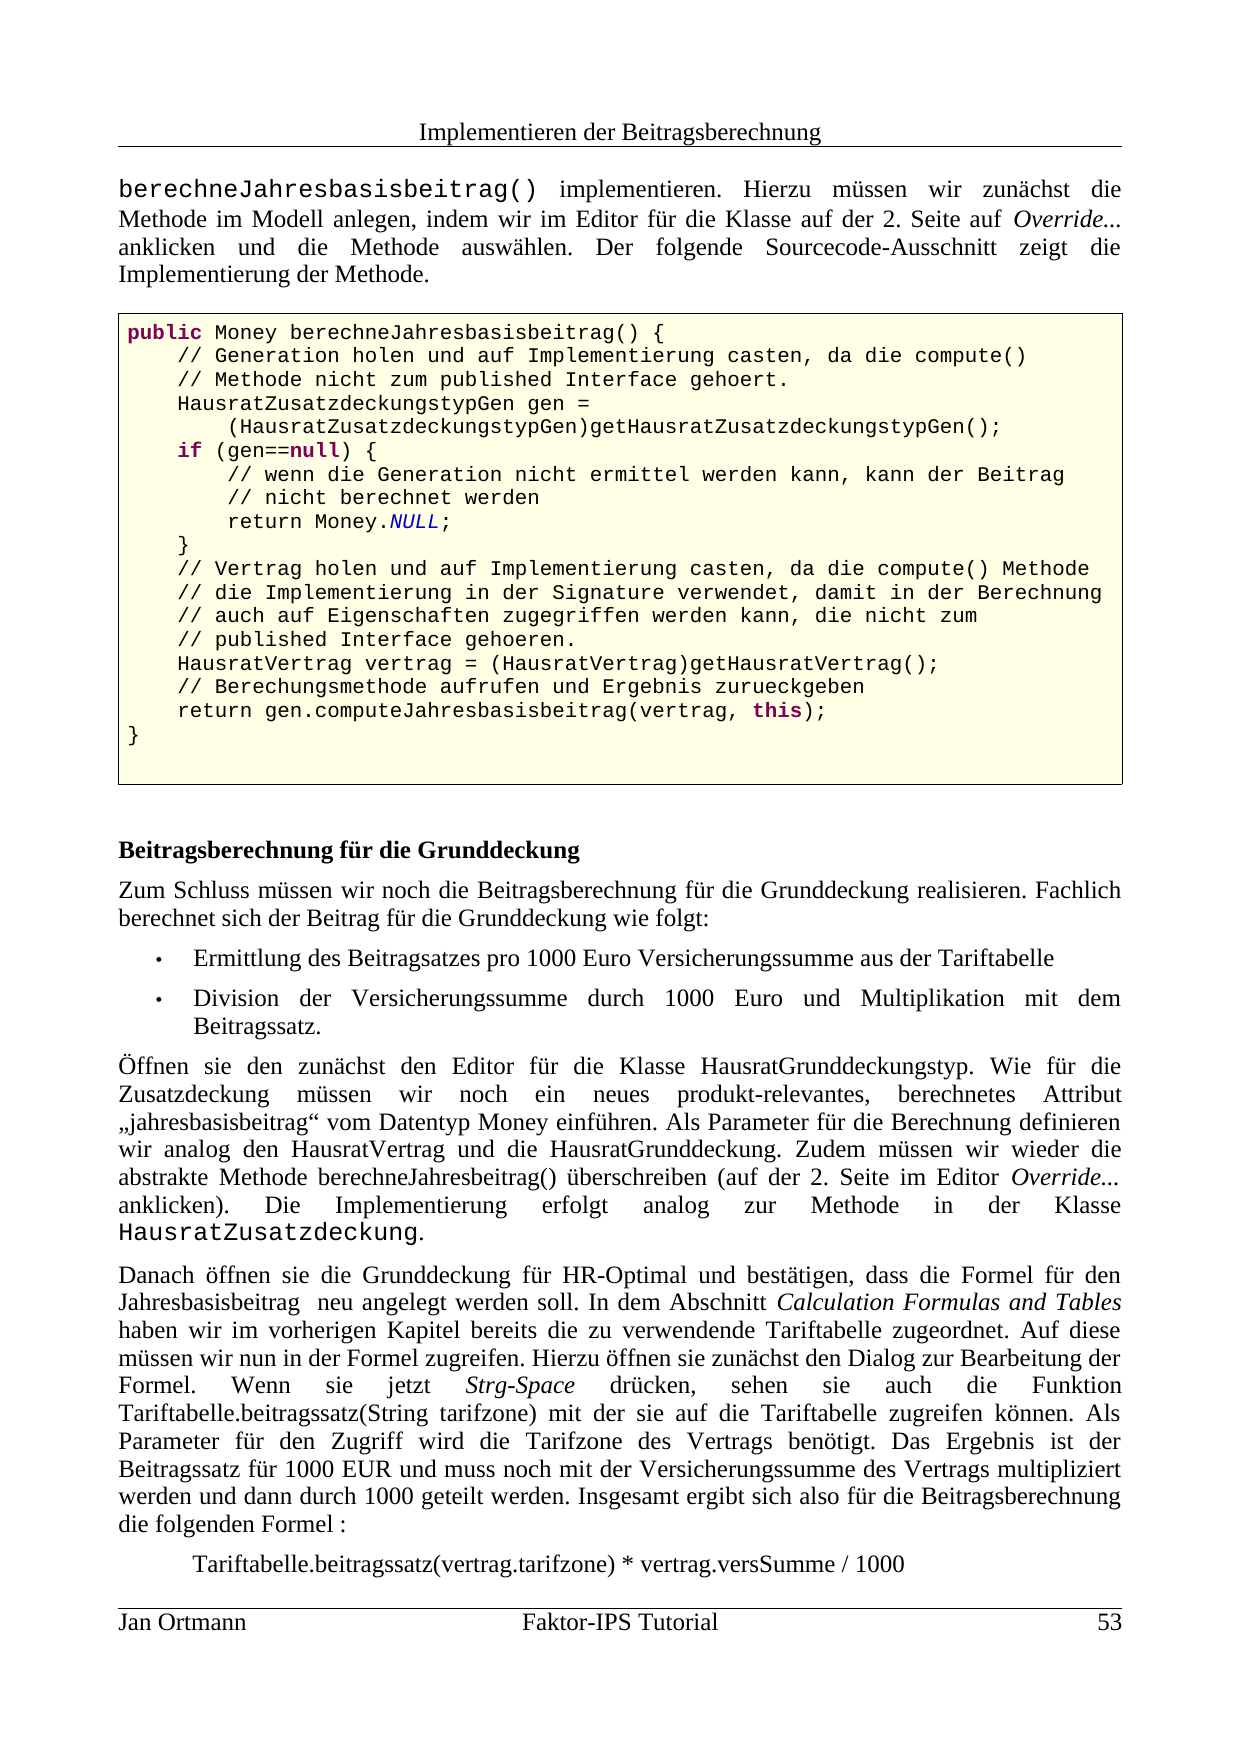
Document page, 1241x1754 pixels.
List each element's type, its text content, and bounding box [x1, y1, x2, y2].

text // Generation holen und auf Implementierung casten, da die compute() [127, 345, 1113, 369]
text Danach öffnen sie die Grunddeckung für HR-Optimal und bestätigen, dass die Formel für den Jahresbasisbeitrag neu angelegt werden soll. In dem Abschnitt Calculation Formulas and Tables haben wir im vorherigen Kapitel bereits die zu verwendende Tariftabelle zugeordnet. Auf diese müssen wir nun in der Formel zugreifen. Hierzu öffnen sie zunächst den Dialog zur Bearbeitung der Formel. Wenn sie jetzt Strg-Space drücken, sehen sie auch die Funktion Tariftabelle.beitragssatz(String tarifzone) mit der sie auf die Tariftabelle zugreifen können. Als Parameter für den Zugriff wird die Tarifzone des Vertrags benötigt. Das Ergebnis ist der Beitragssatz für 1000 EUR und muss noch mit der Versicherungssumme des Vertrags multipliziert werden und dann durch 1000 geteilt werden. Insgesamt ergibt sich also für die Beitragsberechnung die folgenden Formel : [118, 1261, 1122, 1538]
text // wenn die Generation nicht ermittel werden kann, kann der Beitrag [127, 463, 1113, 487]
text // Vertrag holen und auf Implementierung casten, da die compute() Methode [127, 558, 1113, 582]
list Ermittlung des Beitragsatzes pro 1000 Euro Versicherungssumme aus der Tariftabelle [156, 944, 1122, 972]
text HausratZusatzdeckungstypGen gen = [127, 393, 1113, 416]
text Beitragsberechnung für die Grunddeckung [118, 836, 1122, 864]
text Öffnen sie den zunächst den Editor für die Klasse HausratGrunddeckungstyp. Wie für die Zusatzdeckung müssen wir noch ein neues produkt-relevantes, berechnetes Attribut „jahresbasisbeitrag“ vom Datentyp Money einführen. Als Parameter für die Berechnung definieren wir analog den HausratVertrag und die HausratGrunddeckung. Zudem müssen wir wieder die abstrakte Methode berechneJahresbeitrag() überschreiben (auf der 2. Seite im Editor Override... anklicken). Die Implementierung erfolgt analog zur Methode in der Klasse HausratZusatzdeckung. [118, 1052, 1122, 1248]
text Tariftabelle.beitragssatz(vertrag.tarifzone) * vertrag.versSumme / 1000 [118, 1550, 1122, 1578]
list Division der Versicherungssumme durch 1000 Euro und Multiplikation mit dem Beitragssatz. [156, 984, 1122, 1040]
text // nicht berechnet werden [127, 487, 1113, 511]
text // Berechungsmethode aufrufen und Ergebnis zurueckgeben [127, 676, 1113, 700]
text Zum Schluss müssen wir noch die Beitragsberechnung für die Grunddeckung realisieren. Fachlich berechnet sich der Beitrag für die Grunddeckung wie folgt: [118, 876, 1122, 932]
text // Methode nicht zum published Interface gehoert. [127, 369, 1113, 393]
text // die Implementierung in der Signature verwendet, damit in der Berechnung [127, 582, 1113, 605]
text } [127, 534, 1113, 558]
text } [127, 724, 1113, 747]
text (HausratZusatzdeckungstypGen)getHausratZusatzdeckungstypGen(); [127, 416, 1113, 440]
text // published Interface gehoeren. [127, 629, 1113, 653]
text return Money.NULL; [127, 511, 1113, 534]
text if (gen==null) { [127, 440, 1113, 463]
text public Money berechneJahresbasisbeitrag() { [127, 322, 1113, 345]
text berechneJahresbasisbeitrag() implementieren. Hierzu müssen wir zunächst die Methode im Modell anlegen, indem wir im Editor für die Klasse auf der 2. Seite auf Override... anklicken und die Methode auswählen. Der folgende Sourcecode-Ausschnitt zeigt die Implementierung der Methode. [118, 175, 1122, 288]
text return gen.computeJahresbasisbeitrag(vertrag, this); [127, 700, 1113, 724]
text HausratVertrag vertrag = (HausratVertrag)getHausratVertrag(); [127, 653, 1113, 676]
text // auch auf Eigenschaften zugegriffen werden kann, die nicht zum [127, 605, 1113, 629]
